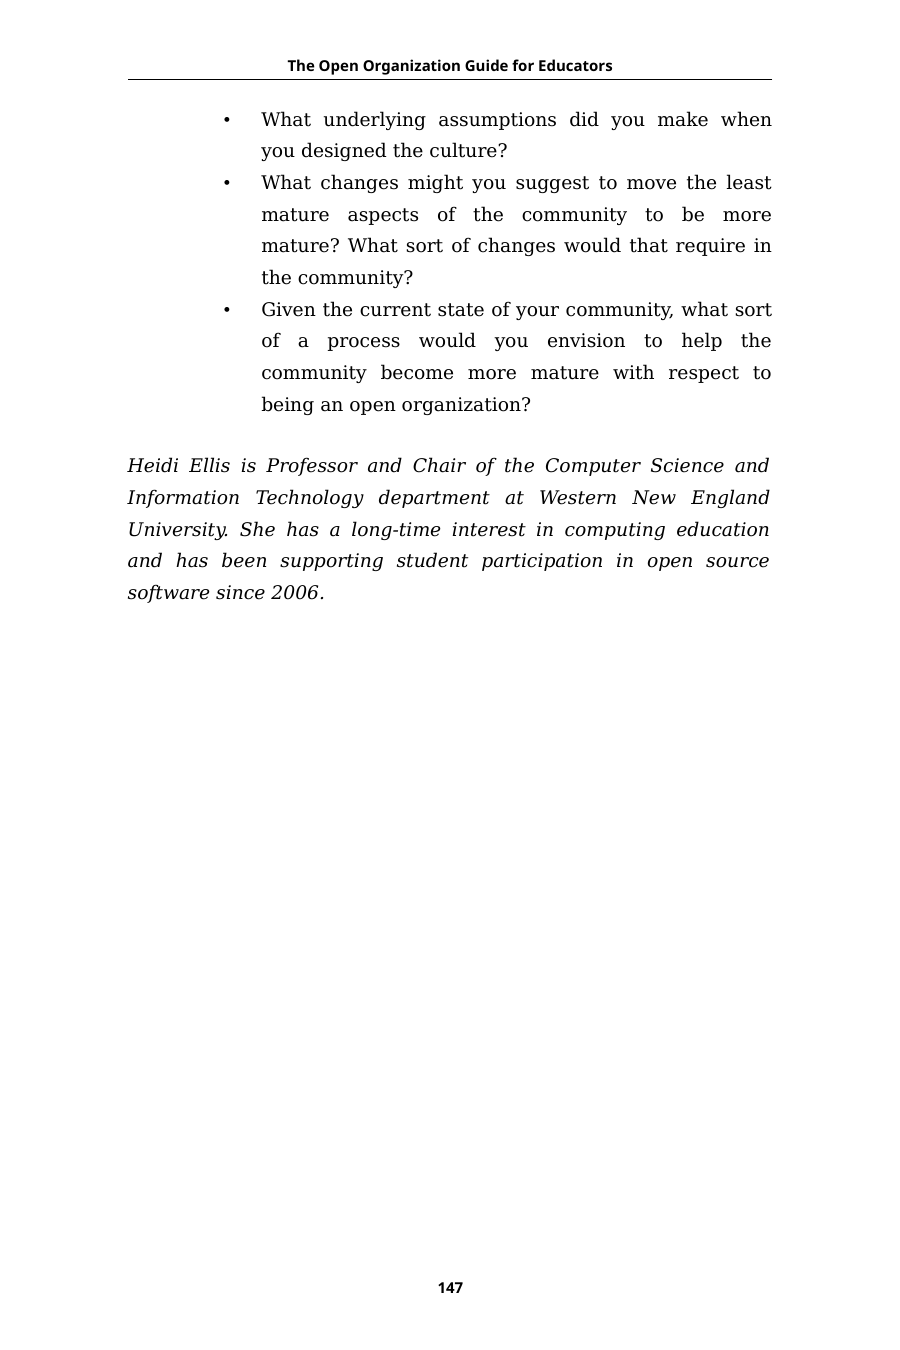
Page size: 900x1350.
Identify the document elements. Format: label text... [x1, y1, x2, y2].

list Given the current state of your community, what sort of a process would you envision to help the community become more mature with respect to being an open organization? [223, 299, 772, 416]
text Heidi Ellis is Professor and Chair of the Computer Science and Information Technology department at Western New England University. She has a long-time interest in computing education and has been supporting student participation in open source software since 2006. [127, 455, 772, 604]
list What underlying assumptions did you make when you designed the culture? [223, 109, 772, 162]
list What changes might you suggest to move the least mature aspects of the community to be more mature? What sort of changes would that require in the community? [223, 172, 772, 289]
